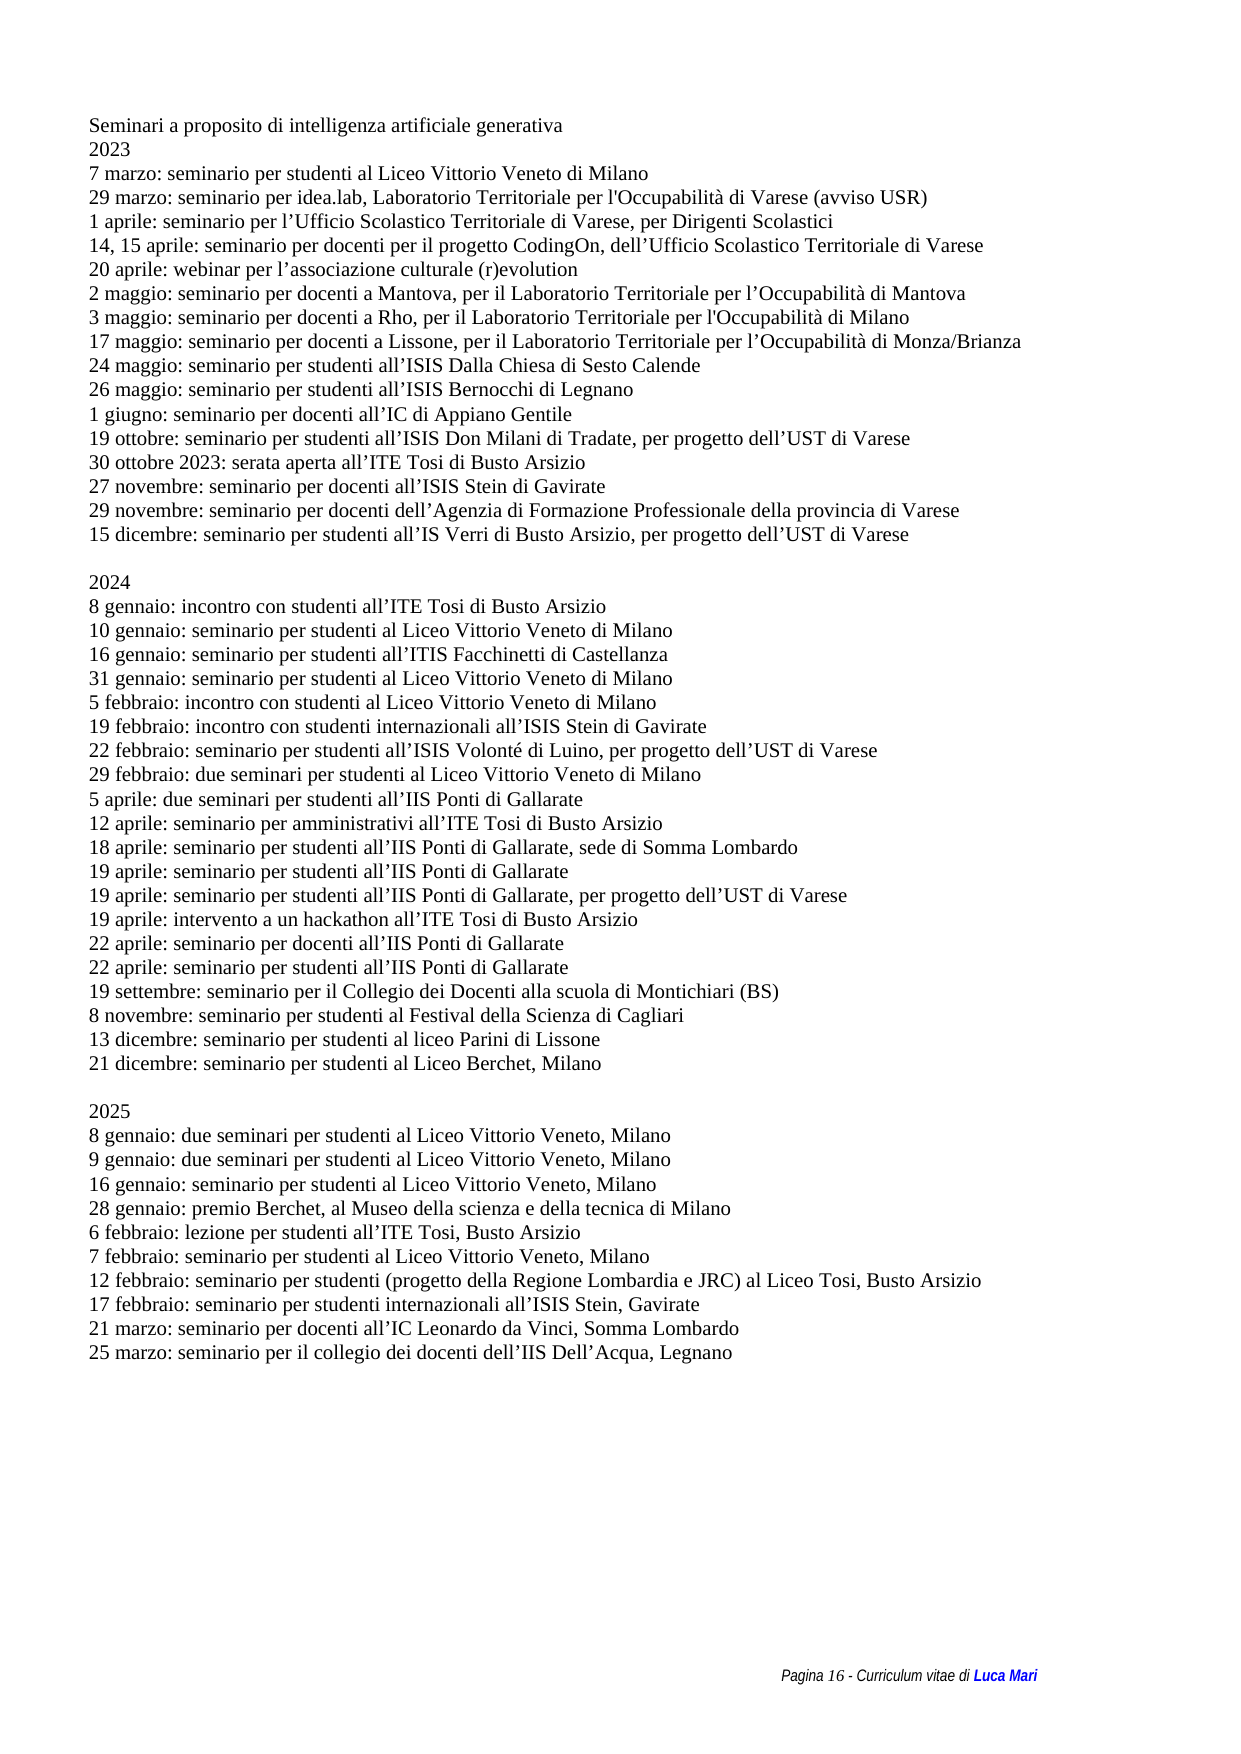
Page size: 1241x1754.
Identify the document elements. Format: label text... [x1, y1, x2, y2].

text 2025 [89, 1099, 1053, 1123]
text 28 gennaio: premio Berchet, al Museo della scienza e della tecnica di Milano [89, 1196, 1053, 1219]
text 22 febbraio: seminario per studenti all’ISIS Volonté di Luino, per progetto dell’UST di Varese [89, 738, 1053, 762]
text 13 dicembre: seminario per studenti al liceo Parini di Lissone [89, 1027, 1053, 1051]
text 3 maggio: seminario per docenti a Rho, per il Laboratorio Territoriale per l'Occupabilità di Milano [89, 305, 1053, 329]
text 29 febbraio: due seminari per studenti al Liceo Vittorio Veneto di Milano [89, 762, 1053, 786]
text 18 aprile: seminario per studenti all’IIS Ponti di Gallarate, sede di Somma Lombardo [89, 834, 1053, 859]
text 8 gennaio: incontro con studenti all’ITE Tosi di Busto Arsizio [89, 594, 1053, 618]
text 12 febbraio: seminario per studenti (progetto della Regione Lombardia e JRC) al Liceo Tosi, Busto Arsizio [89, 1268, 1053, 1292]
text 6 febbraio: lezione per studenti all’ITE Tosi, Busto Arsizio [89, 1219, 1053, 1244]
text 9 gennaio: due seminari per studenti al Liceo Vittorio Veneto, Milano [89, 1147, 1053, 1171]
text 21 marzo: seminario per docenti all’IC Leonardo da Vinci, Somma Lombardo [89, 1316, 1053, 1340]
text 27 novembre: seminario per docenti all’ISIS Stein di Gavirate [89, 474, 1053, 498]
text 10 gennaio: seminario per studenti al Liceo Vittorio Veneto di Milano [89, 618, 1053, 642]
text 14, 15 aprile: seminario per docenti per il progetto CodingOn, dell’Ufficio Scolastico Territoriale di Varese [89, 233, 1053, 257]
text 30 ottobre 2023: serata aperta all’ITE Tosi di Busto Arsizio [89, 449, 1053, 474]
text 7 febbraio: seminario per studenti al Liceo Vittorio Veneto, Milano [89, 1244, 1053, 1268]
text 29 marzo: seminario per idea.lab, Laboratorio Territoriale per l'Occupabilità di Varese (avviso USR) [89, 185, 1053, 209]
text 8 novembre: seminario per studenti al Festival della Scienza di Cagliari [89, 1003, 1053, 1027]
text 22 aprile: seminario per docenti all’IIS Ponti di Gallarate [89, 931, 1053, 955]
text Seminari a proposito di intelligenza artificiale generativa [89, 113, 1053, 137]
text 19 aprile: seminario per studenti all’IIS Ponti di Gallarate [89, 859, 1053, 883]
text 19 ottobre: seminario per studenti all’ISIS Don Milani di Tradate, per progetto dell’UST di Varese [89, 426, 1053, 449]
text 8 gennaio: due seminari per studenti al Liceo Vittorio Veneto, Milano [89, 1123, 1053, 1147]
text 16 gennaio: seminario per studenti all’ITIS Facchinetti di Castellanza [89, 642, 1053, 666]
text 19 settembre: seminario per il Collegio dei Docenti alla scuola di Montichiari (BS) [89, 979, 1053, 1003]
text 17 febbraio: seminario per studenti internazionali all’ISIS Stein, Gavirate [89, 1292, 1053, 1316]
text 2024 [89, 570, 1053, 594]
text 19 aprile: intervento a un hackathon all’ITE Tosi di Busto Arsizio [89, 907, 1053, 931]
text 19 febbraio: incontro con studenti internazionali all’ISIS Stein di Gavirate [89, 714, 1053, 738]
text 2023 [89, 137, 1053, 161]
text 5 febbraio: incontro con studenti al Liceo Vittorio Veneto di Milano [89, 690, 1053, 714]
text 25 marzo: seminario per il collegio dei docenti dell’IIS Dell’Acqua, Legnano [89, 1340, 1053, 1364]
text 21 dicembre: seminario per studenti al Liceo Berchet, Milano [89, 1051, 1053, 1075]
text 31 gennaio: seminario per studenti al Liceo Vittorio Veneto di Milano [89, 666, 1053, 690]
text 16 gennaio: seminario per studenti al Liceo Vittorio Veneto, Milano [89, 1171, 1053, 1196]
text 12 aprile: seminario per amministrativi all’ITE Tosi di Busto Arsizio [89, 811, 1053, 834]
text 22 aprile: seminario per studenti all’IIS Ponti di Gallarate [89, 955, 1053, 979]
text 17 maggio: seminario per docenti a Lissone, per il Laboratorio Territoriale per l’Occupabilità di Monza/Brianza [89, 329, 1053, 353]
text 7 marzo: seminario per studenti al Liceo Vittorio Veneto di Milano [89, 161, 1053, 185]
text 20 aprile: webinar per l’associazione culturale (r)evolution [89, 257, 1053, 281]
text 19 aprile: seminario per studenti all’IIS Ponti di Gallarate, per progetto dell’UST di Varese [89, 883, 1053, 907]
text 2 maggio: seminario per docenti a Mantova, per il Laboratorio Territoriale per l’Occupabilità di Mantova [89, 281, 1053, 305]
text 24 maggio: seminario per studenti all’ISIS Dalla Chiesa di Sesto Calende [89, 353, 1053, 377]
text 1 giugno: seminario per docenti all’IC di Appiano Gentile [89, 401, 1053, 426]
text 15 dicembre: seminario per studenti all’IS Verri di Busto Arsizio, per progetto dell’UST di Varese [89, 522, 1053, 546]
text 26 maggio: seminario per studenti all’ISIS Bernocchi di Legnano [89, 377, 1053, 401]
text 1 aprile: seminario per l’Ufficio Scolastico Territoriale di Varese, per Dirigenti Scolastici [89, 209, 1053, 233]
text 29 novembre: seminario per docenti dell’Agenzia di Formazione Professionale della provincia di Varese [89, 498, 1053, 522]
text 5 aprile: due seminari per studenti all’IIS Ponti di Gallarate [89, 786, 1053, 811]
